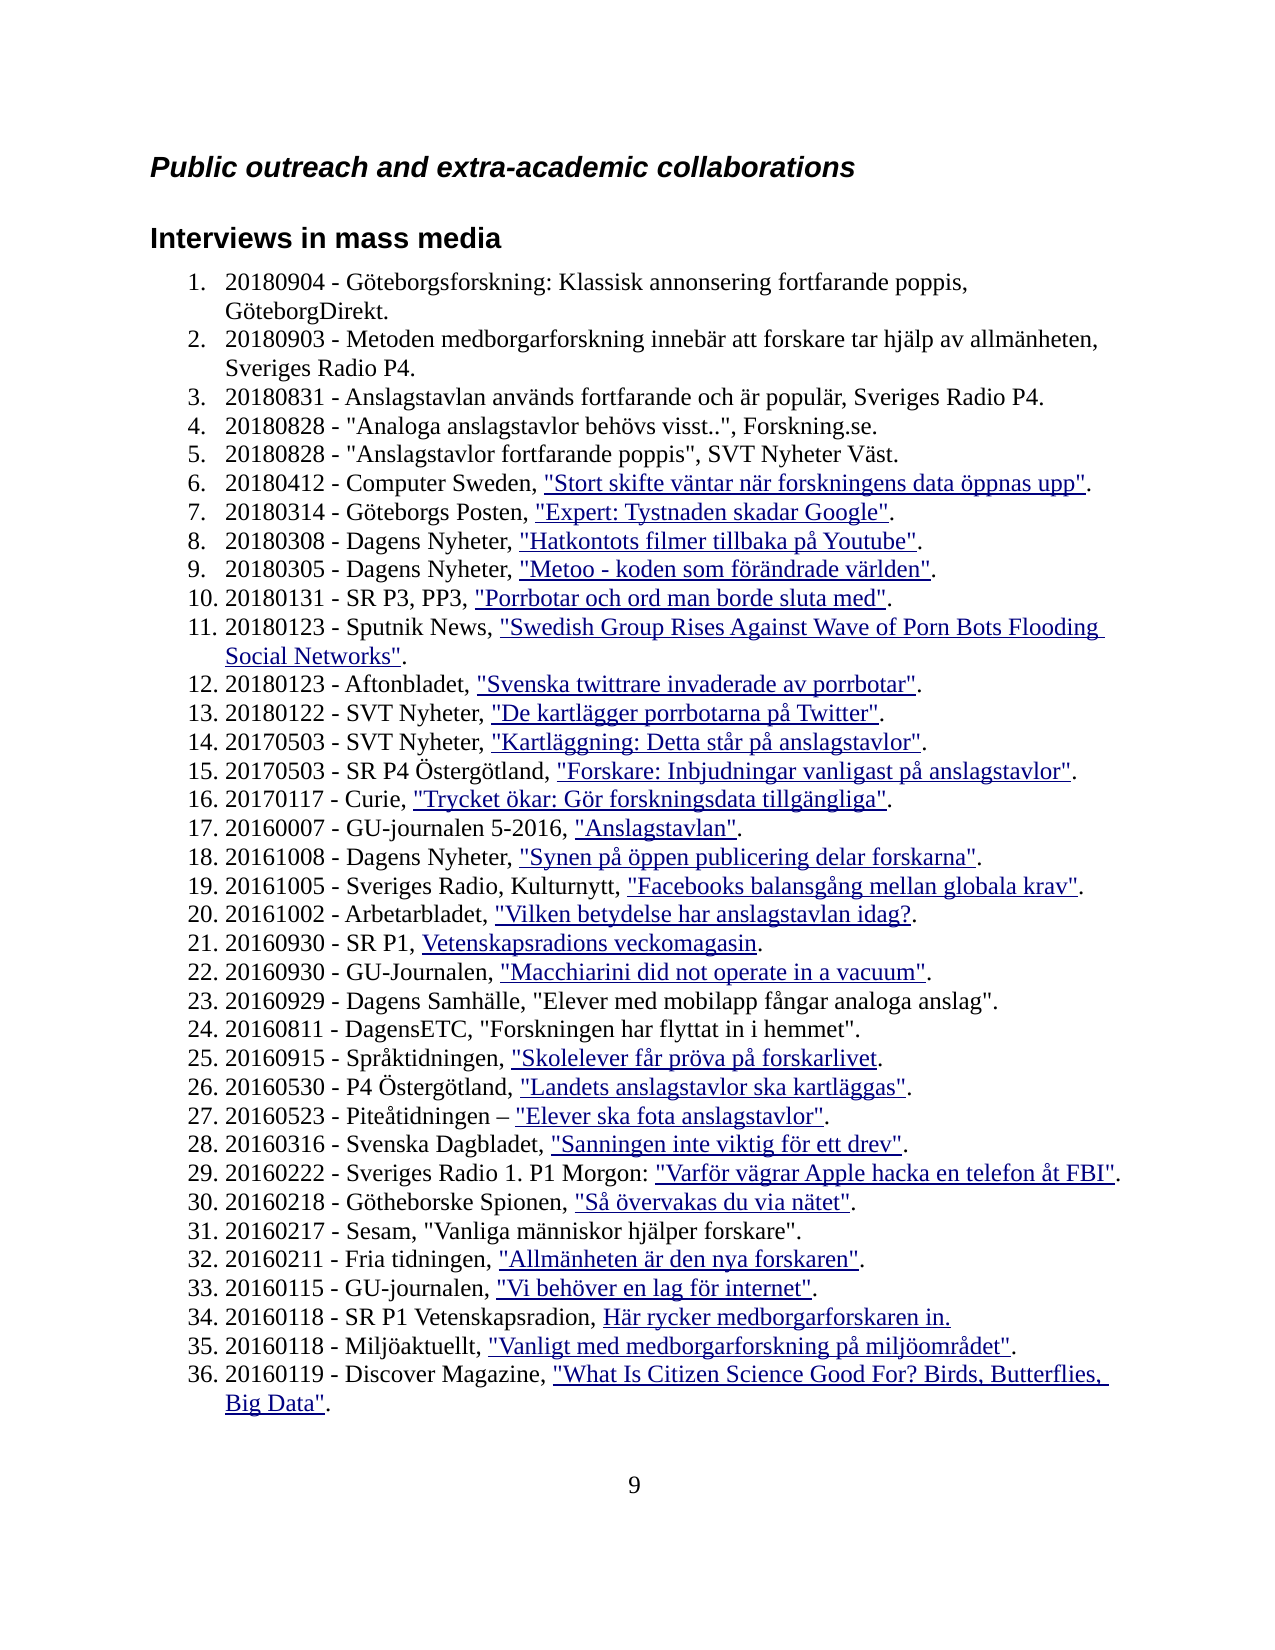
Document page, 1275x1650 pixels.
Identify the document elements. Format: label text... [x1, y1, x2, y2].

list 20180123 - Sputnik News, "Swedish Group Rises Against Wave of Porn Bots Flooding Social Networks". [187, 612, 1125, 669]
list 20160530 - P4 Östergötland, "Landets anslagstavlor ska kartläggas". [187, 1072, 1125, 1101]
list 20160119 - Discover Magazine, "What Is Citizen Science Good For? Birds, Butterflies, Big Data". [187, 1359, 1125, 1417]
list 20180122 - SVT Nyheter, "De kartlägger porrbotarna på Twitter". [187, 698, 1125, 727]
list 20180828 - "Anslagstavlor fortfarande poppis", SVT Nyheter Väst. [187, 439, 1125, 468]
list 20160118 - SR P1 Vetenskapsradion, Här rycker medborgarforskaren in. [187, 1302, 1125, 1331]
list 20160007 - GU-journalen 5-2016, "Anslagstavlan". [187, 813, 1125, 842]
subtitle Interviews in mass media [150, 221, 1125, 254]
list 20180131 - SR P3, PP3, "Porrbotar och ord man borde sluta med". [187, 583, 1125, 612]
list 20160929 - Dagens Samhälle, "Elever med mobilapp fångar analoga anslag". [187, 986, 1125, 1014]
list 20180831 - Anslagstavlan används fortfarande och är populär, Sveriges Radio P4. [187, 382, 1125, 411]
list 20180828 - "Analoga anslagstavlor behövs visst..", Forskning.se. [187, 411, 1125, 439]
list 20180123 - Aftonbladet, "Svenska twittrare invaderade av porrbotar". [187, 669, 1125, 698]
list 20161005 - Sveriges Radio, Kulturnytt, "Facebooks balansgång mellan globala krav". [187, 871, 1125, 899]
list 20160523 - Piteåtidningen – "Elever ska fota anslagstavlor". [187, 1101, 1125, 1129]
list 20160211 - Fria tidningen, "Allmänheten är den nya forskaren". [187, 1244, 1125, 1273]
list 20170503 - SR P4 Östergötland, "Forskare: Inbjudningar vanligast på anslagstavlor". [187, 756, 1125, 784]
list 20160118 - Miljöaktuellt, "Vanligt med medborgarforskning på miljöområdet". [187, 1331, 1125, 1359]
list 20160915 - Språktidningen, "Skolelever får pröva på forskarlivet. [187, 1043, 1125, 1072]
list 20180903 - Metoden medborgarforskning innebär att forskare tar hjälp av allmänheten, Sveriges Radio P4. [187, 324, 1125, 382]
list 20161008 - Dagens Nyheter, "Synen på öppen publicering delar forskarna". [187, 842, 1125, 871]
list 20160811 - DagensETC, "Forskningen har flyttat in i hemmet". [187, 1014, 1125, 1043]
list 20161002 - Arbetarbladet, "Vilken betydelse har anslagstavlan idag?. [187, 899, 1125, 928]
list 20180308 - Dagens Nyheter, "Hatkontots filmer tillbaka på Youtube". [187, 526, 1125, 554]
list 20160217 - Sesam, "Vanliga människor hjälper forskare". [187, 1216, 1125, 1244]
subtitle Public outreach and extra-academic collaborations [150, 150, 1125, 183]
list 20160218 - Götheborske Spionen, "Så övervakas du via nätet". [187, 1187, 1125, 1216]
list 20170117 - Curie, "Trycket ökar: Gör forskningsdata tillgängliga". [187, 784, 1125, 813]
list 20160115 - GU-journalen, "Vi behöver en lag för internet". [187, 1273, 1125, 1302]
list 20180305 - Dagens Nyheter, "Metoo - koden som förändrade världen". [187, 554, 1125, 583]
list 20160222 - Sveriges Radio 1. P1 Morgon: "Varför vägrar Apple hacka en telefon åt FBI". [187, 1158, 1125, 1187]
list 20160930 - GU-Journalen, "Macchiarini did not operate in a vacuum". [187, 957, 1125, 986]
list 20180904 - Göteborgsforskning: Klassisk annonsering fortfarande poppis, GöteborgDirekt. [187, 267, 1125, 324]
list 20160930 - SR P1, Vetenskapsradions veckomagasin. [187, 928, 1125, 957]
list 20160316 - Svenska Dagbladet, "Sanningen inte viktig för ett drev". [187, 1129, 1125, 1158]
list 20180314 - Göteborgs Posten, "Expert: Tystnaden skadar Google". [187, 497, 1125, 526]
list 20180412 - Computer Sweden, "Stort skifte väntar när forskningens data öppnas upp". [187, 468, 1125, 497]
list 20170503 - SVT Nyheter, "Kartläggning: Detta står på anslagstavlor". [187, 727, 1125, 756]
